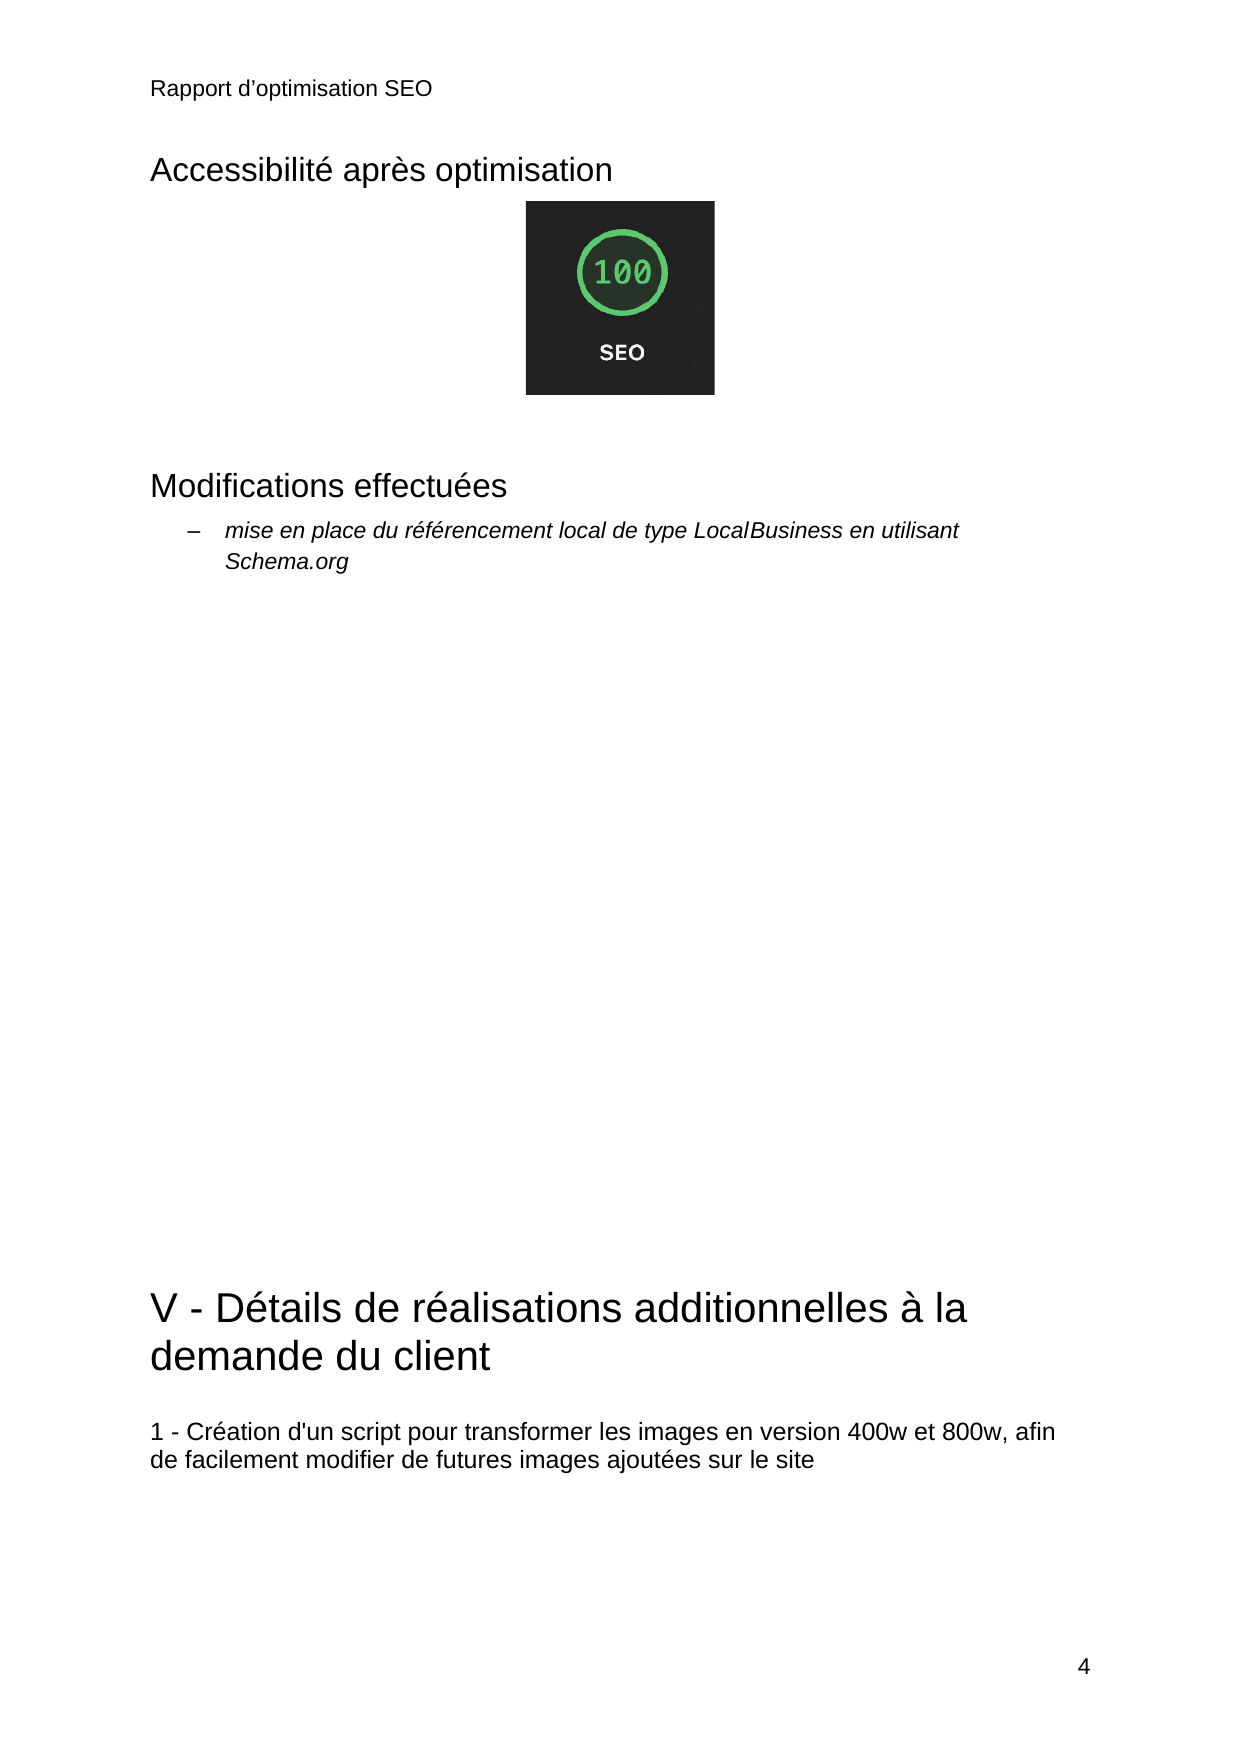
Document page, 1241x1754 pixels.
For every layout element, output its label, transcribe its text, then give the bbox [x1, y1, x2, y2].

list mise en place du référencement local de type Local Business en utilisant Schema.org [187, 517, 1090, 574]
subtitle V - Détails de réalisations additionnelles à la demande du client [150, 1283, 1090, 1379]
subtitle Modifications effectuées [150, 466, 1090, 505]
subtitle 1 - Création d'un script pour transformer les images en version 400w et 800w, afin de facilement modifier de futures images ajoutées sur le site [150, 1417, 1090, 1474]
subtitle Accessibilité après optimisation [150, 150, 1090, 188]
picture [525, 201, 715, 395]
